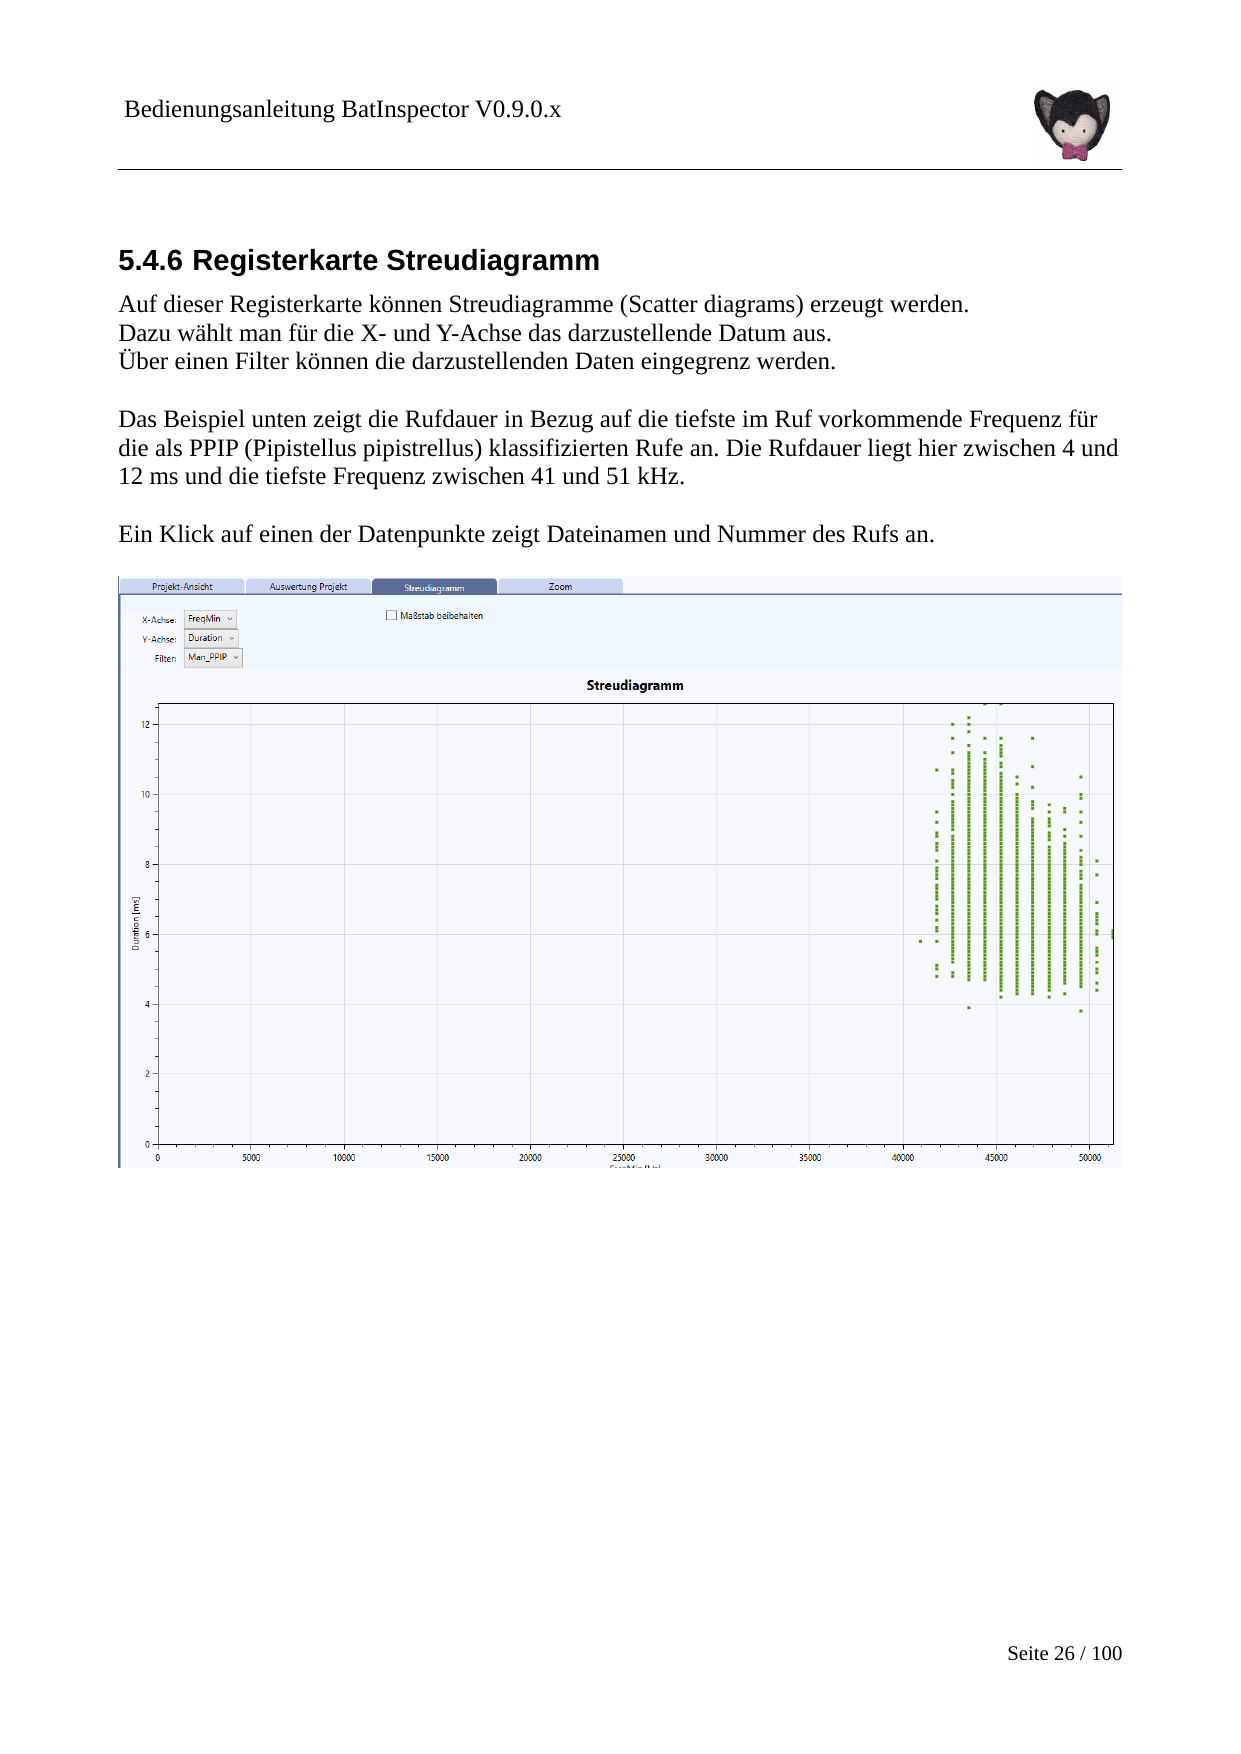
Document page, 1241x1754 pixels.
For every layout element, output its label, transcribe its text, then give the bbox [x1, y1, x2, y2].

text Dazu wählt man für die X- und Y-Achse das darzustellende Datum aus. [118, 318, 1122, 346]
picture [118, 576, 1123, 1168]
picture [1030, 80, 1119, 169]
text Auf dieser Registerkarte können Streudiagramme (Scatter diagrams) erzeugt werden. [118, 289, 1122, 318]
text Ein Klick auf einen der Datenpunkte zeigt Dateinamen und Nummer des Rufs an. [118, 519, 1122, 548]
subtitle Registerkarte Streudiagramm [118, 243, 1122, 276]
text Über einen Filter können die darzustellenden Daten eingegrenz werden. [118, 346, 1122, 375]
text Das Beispiel unten zeigt die Rufdauer in Bezug auf die tiefste im Ruf vorkommende Frequenz für die als PPIP (Pipistellus pipistrellus) klassifizierten Rufe an. Die Rufdauer liegt hier zwischen 4 und 12 ms und die tiefste Frequenz zwischen 41 und 51 kHz. [118, 404, 1122, 490]
